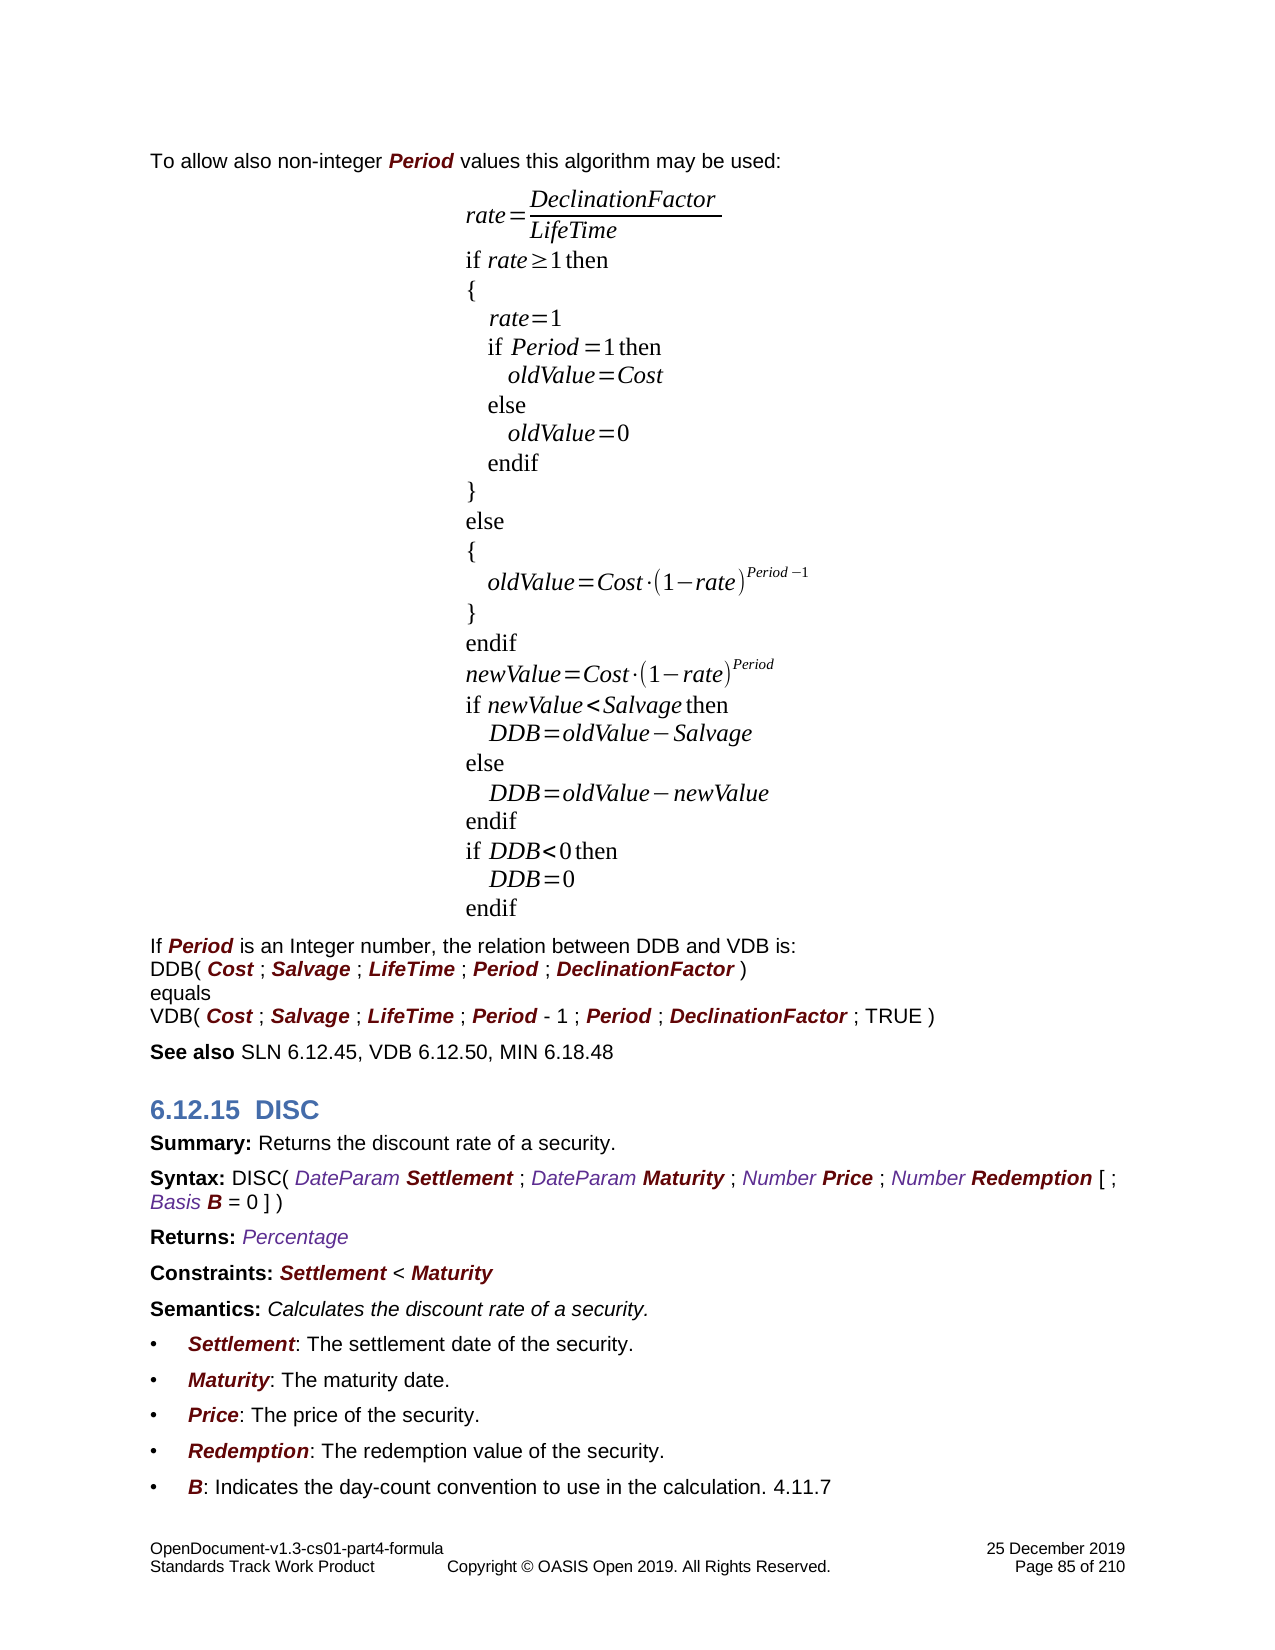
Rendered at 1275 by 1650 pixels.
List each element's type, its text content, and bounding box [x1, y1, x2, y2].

list B: Indicates the day-count convention to use in the calculation. 4.11.7 [150, 1475, 1125, 1499]
text To allow also non-integer Period values this algorithm may be used: [150, 150, 1125, 173]
text If Period is an Integer number, the relation between DDB and VDB is: DDB( Cost ; Salvage ; LifeTime ; Period ; DeclinationFactor ) equals VDB( Cost ; Salvage ; LifeTime ; Period - 1 ; Period ; DeclinationFactor ; TRUE ) [150, 934, 1125, 1028]
list Price: The price of the security. [150, 1404, 1125, 1427]
text See also SLN 6.12.45, VDB 6.12.50, MIN 6.18.48 [150, 1040, 1125, 1064]
subtitle DISC [150, 1095, 1125, 1125]
text Returns: Percentage [150, 1226, 1125, 1249]
list Maturity: The maturity date. [150, 1368, 1125, 1392]
text Semantics: Calculates the discount rate of a security. [150, 1297, 1125, 1321]
text Syntax: DISC( DateParam Settlement ; DateParam Maturity ; Number Price ; Number Redemption [ ; Basis B = 0 ] ) [150, 1167, 1125, 1214]
list Redemption: The redemption value of the security. [150, 1439, 1125, 1463]
text Summary: Returns the discount rate of a security. [150, 1131, 1125, 1154]
list Settlement: The settlement date of the security. [150, 1333, 1125, 1356]
text Constraints: Settlement < Maturity [150, 1261, 1125, 1285]
